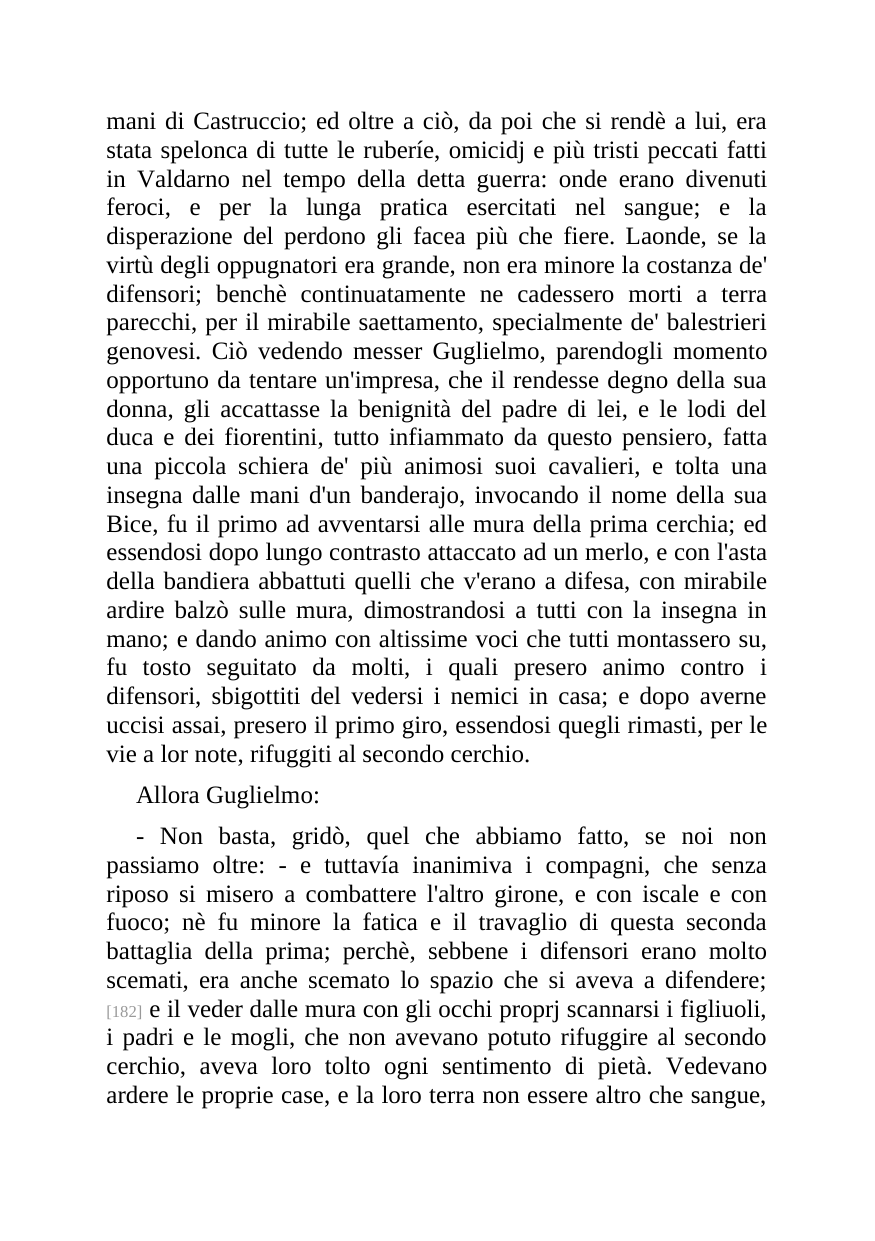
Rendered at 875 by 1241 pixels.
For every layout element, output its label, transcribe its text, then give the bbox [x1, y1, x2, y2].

text Allora Guglielmo: [106, 780, 768, 809]
text mani di Castruccio; ed oltre a ciò, da poi che si rendè a lui, era stata spelonca di tutte le ruberíe, omicidj e più tristi peccati fatti in Valdarno nel tempo della detta guerra: onde erano divenuti feroci, e per la lunga pratica esercitati nel sangue; e la disperazione del perdono gli facea più che fiere. Laonde, se la virtù degli oppugnatori era grande, non era minore la costanza de' difensori; benchè continuatamente ne cadessero morti a terra parecchi, per il mirabile saettamento, specialmente de' balestrieri genovesi. Ciò vedendo messer Guglielmo, parendogli momento opportuno da tentare un'impresa, che il rendesse degno della sua donna, gli accattasse la benignità del padre di lei, e le lodi del duca e dei fiorentini, tutto infiammato da questo pensiero, fatta una piccola schiera de' più animosi suoi cavalieri, e tolta una insegna dalle mani d'un banderajo, invocando il nome della sua Bice, fu il primo ad avventarsi alle mura della prima cerchia; ed essendosi dopo lungo contrasto attaccato ad un merlo, e con l'asta della bandiera abbattuti quelli che v'erano a difesa, con mirabile ardire balzò sulle mura, dimostrandosi a tutti con la insegna in mano; e dando animo con altissime voci che tutti montassero su, fu tosto seguitato da molti, i quali presero animo contro i difensori, sbigottiti del vedersi i nemici in casa; e dopo averne uccisi assai, presero il primo giro, essendosi quegli rimasti, per le vie a lor note, rifuggiti al secondo cerchio. [106, 106, 768, 767]
text - Non basta, gridò, quel che abbiamo fatto, se noi non passiamo oltre: - e tuttavía inanimiva i compagni, che senza riposo si misero a combattere l'altro girone, e con iscale e con fuoco; nè fu minore la fatica e il travaglio di questa seconda battaglia della prima; perchè, sebbene i difensori erano molto scemati, era anche scemato lo spazio che si aveva a difendere; [182] e il veder dalle mura con gli occhi proprj scannarsi i figliuoli, i padri e le mogli, che non avevano potuto rifuggire al secondo cerchio, aveva loro tolto ogni sentimento di pietà. Vedevano ardere le proprie case, e la loro terra non essere altro che sangue, [106, 821, 768, 1109]
